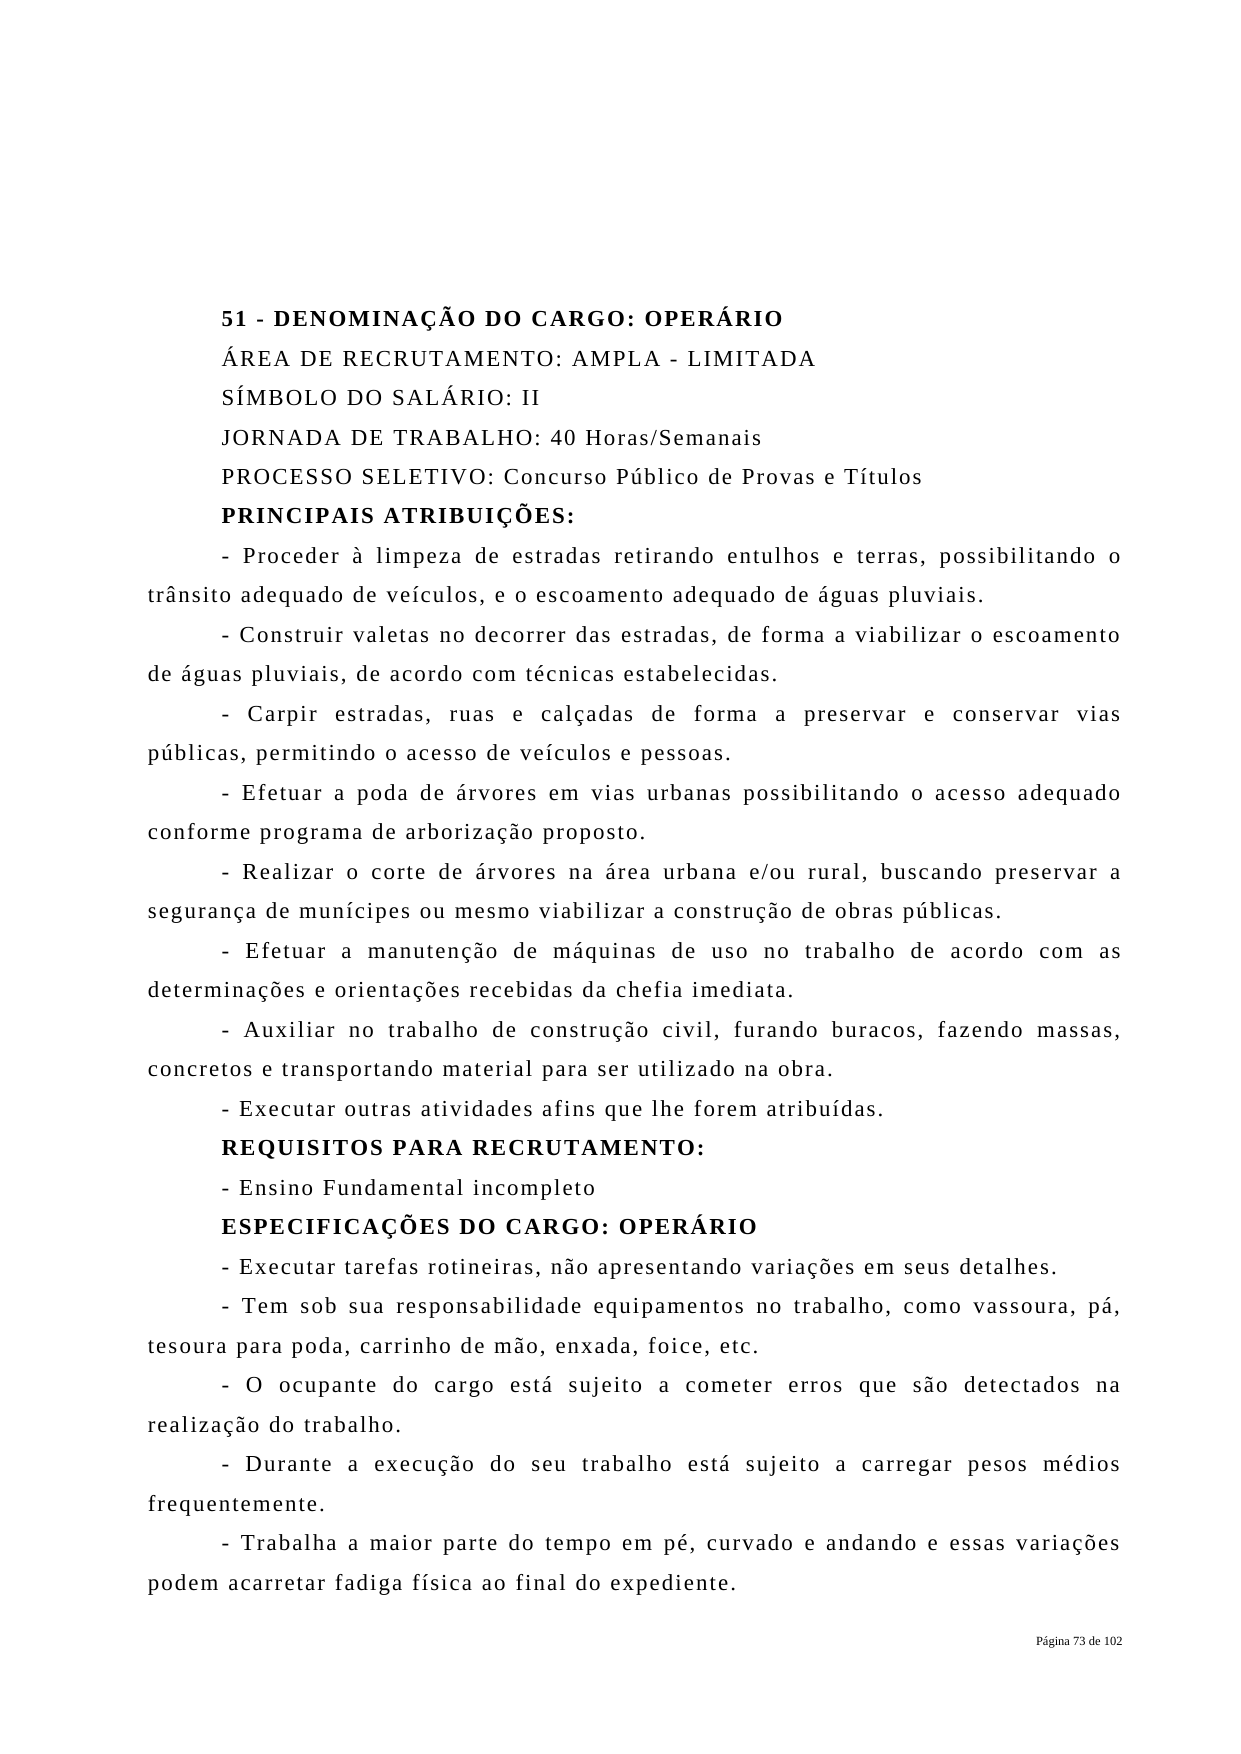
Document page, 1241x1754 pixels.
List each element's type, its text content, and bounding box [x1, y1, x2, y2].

text - Carpir estradas, ruas e calçadas de forma a preservar e conservar vias públicas, permitindo o acesso de veículos e pessoas. [148, 700, 1122, 766]
text - Trabalha a maior parte do tempo em pé, curvado e andando e essas variações podem acarretar fadiga física ao final do expediente. [148, 1529, 1122, 1595]
text PROCESSO SELETIVO: Concurso Público de Provas e Títulos [148, 463, 1122, 489]
text - Durante a execução do seu trabalho está sujeito a carregar pesos médios frequentemente. [148, 1450, 1122, 1516]
text - Efetuar a manutenção de máquinas de uso no trabalho de acordo com as determinações e orientações recebidas da chefia imediata. [148, 937, 1122, 1003]
text REQUISITOS PARA RECRUTAMENTO: [148, 1134, 1122, 1161]
text JORNADA DE TRABALHO: 40 Horas/Semanais [148, 424, 1122, 450]
text - Proceder à limpeza de estradas retirando entulhos e terras, possibilitando o trânsito adequado de veículos, e o escoamento adequado de águas pluviais. [148, 542, 1122, 608]
text - Tem sob sua responsabilidade equipamentos no trabalho, como vassoura, pá, tesoura para poda, carrinho de mão, enxada, foice, etc. [148, 1292, 1122, 1358]
text - Construir valetas no decorrer das estradas, de forma a viabilizar o escoamento de águas pluviais, de acordo com técnicas estabelecidas. [148, 621, 1122, 687]
text ESPECIFICAÇÕES DO CARGO: OPERÁRIO [148, 1213, 1122, 1239]
text - Executar tarefas rotineiras, não apresentando variações em seus detalhes. [148, 1253, 1122, 1279]
text ÁREA DE RECRUTAMENTO: AMPLA - LIMITADA [148, 345, 1122, 371]
text - Efetuar a poda de árvores em vias urbanas possibilitando o acesso adequado conforme programa de arborização proposto. [148, 779, 1122, 845]
text - Ensino Fundamental incompleto [148, 1174, 1122, 1200]
text - Executar outras atividades afins que lhe forem atribuídas. [148, 1095, 1122, 1121]
text 51 - DENOMINAÇÃO DO CARGO: OPERÁRIO [148, 305, 1122, 332]
text - Auxiliar no trabalho de construção civil, furando buracos, fazendo massas, concretos e transportando material para ser utilizado na obra. [148, 1016, 1122, 1082]
text - Realizar o corte de árvores na área urbana e/ou rural, buscando preservar a segurança de munícipes ou mesmo viabilizar a construção de obras públicas. [148, 858, 1122, 924]
text SÍMBOLO DO SALÁRIO: II [148, 384, 1122, 411]
text PRINCIPAIS ATRIBUIÇÕES: [148, 503, 1122, 529]
text - O ocupante do cargo está sujeito a cometer erros que são detectados na realização do trabalho. [148, 1371, 1122, 1437]
